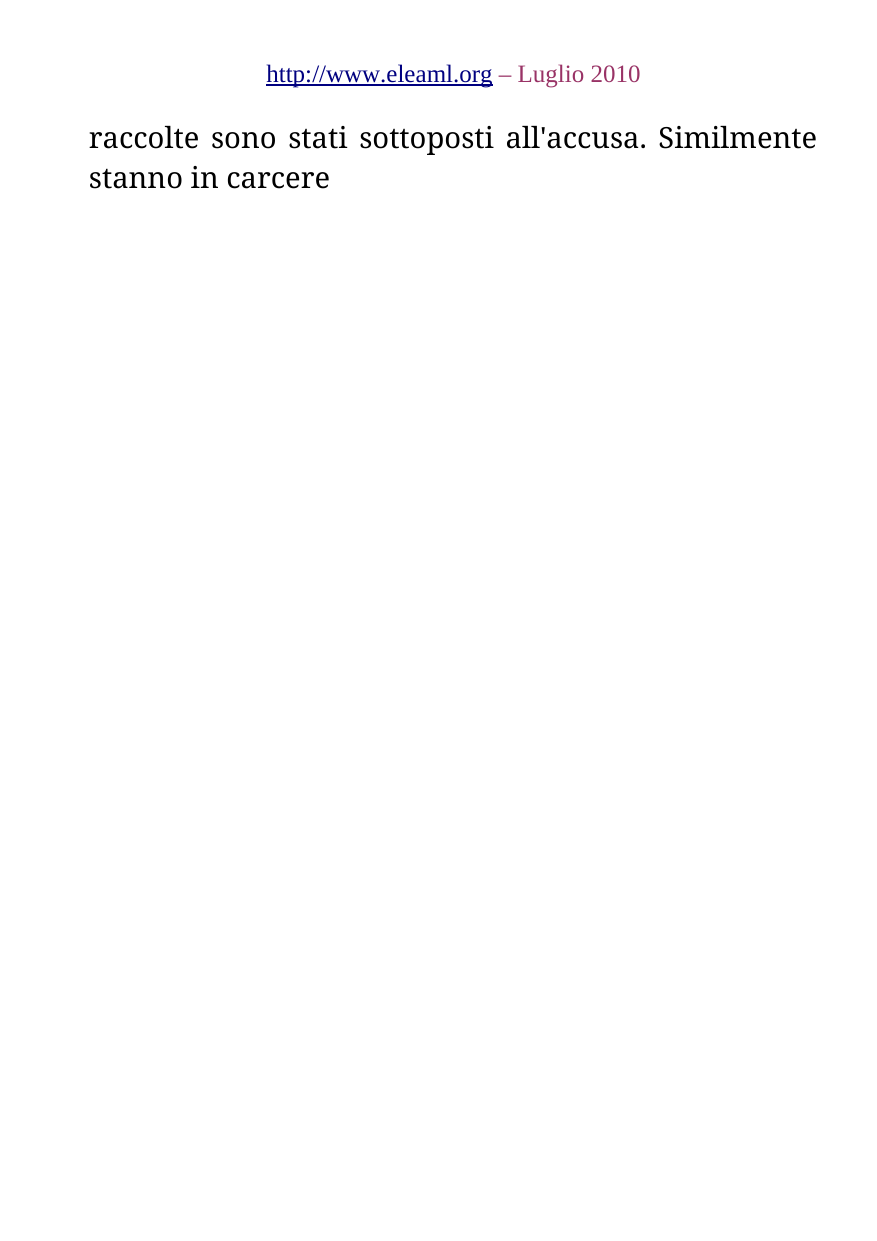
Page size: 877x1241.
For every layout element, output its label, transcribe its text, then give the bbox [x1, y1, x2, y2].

text raccolte sono stati sottoposti all'accusa. Similmente stanno in carcere [89, 117, 818, 197]
